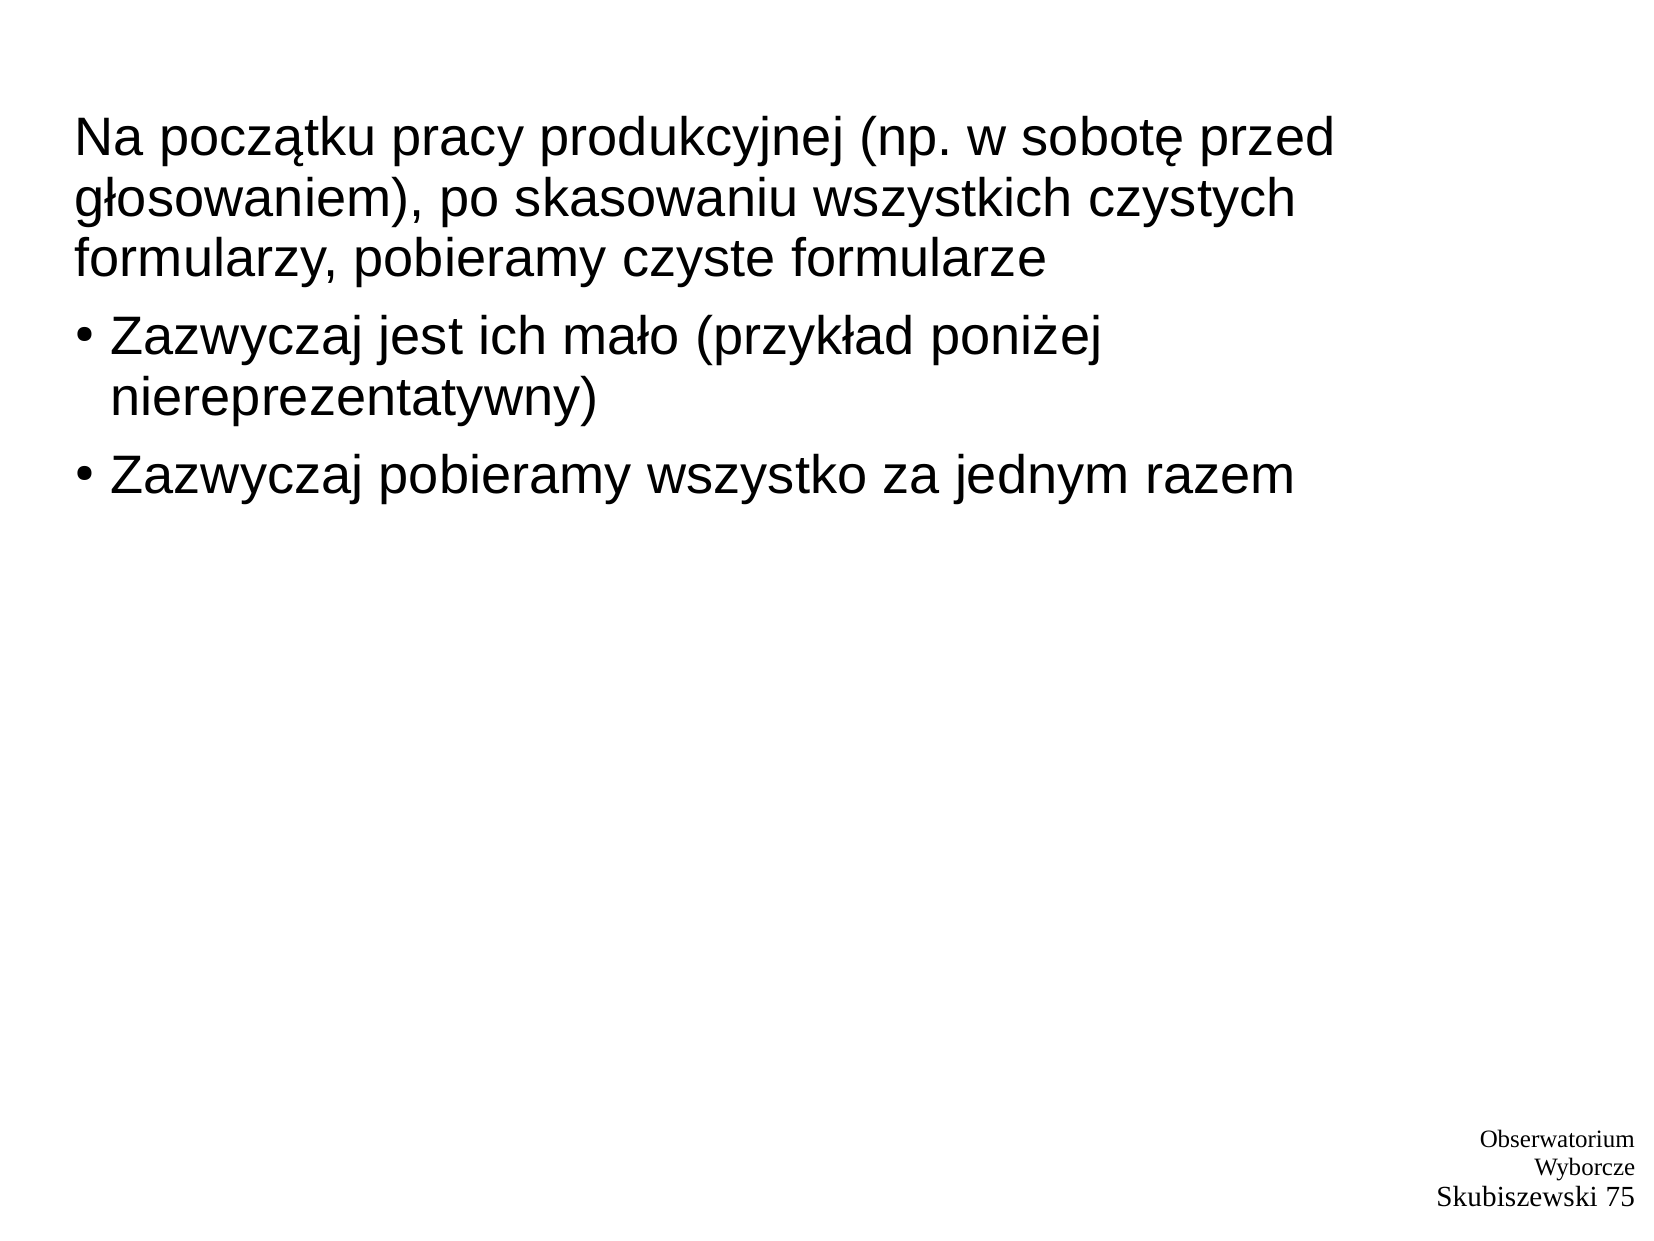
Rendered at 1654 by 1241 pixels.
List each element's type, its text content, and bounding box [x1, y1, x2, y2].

text_box Na początku pracy produkcyjnej (np. w sobotę przed głosowaniem), po skasowaniu wszystkich czystych formularzy, pobieramy czyste formularze Zazwyczaj jest ich mało (przykład poniżej niereprezentatywny) Zazwyczaj pobieramy wszystko za jednym razem [60, 99, 1591, 876]
